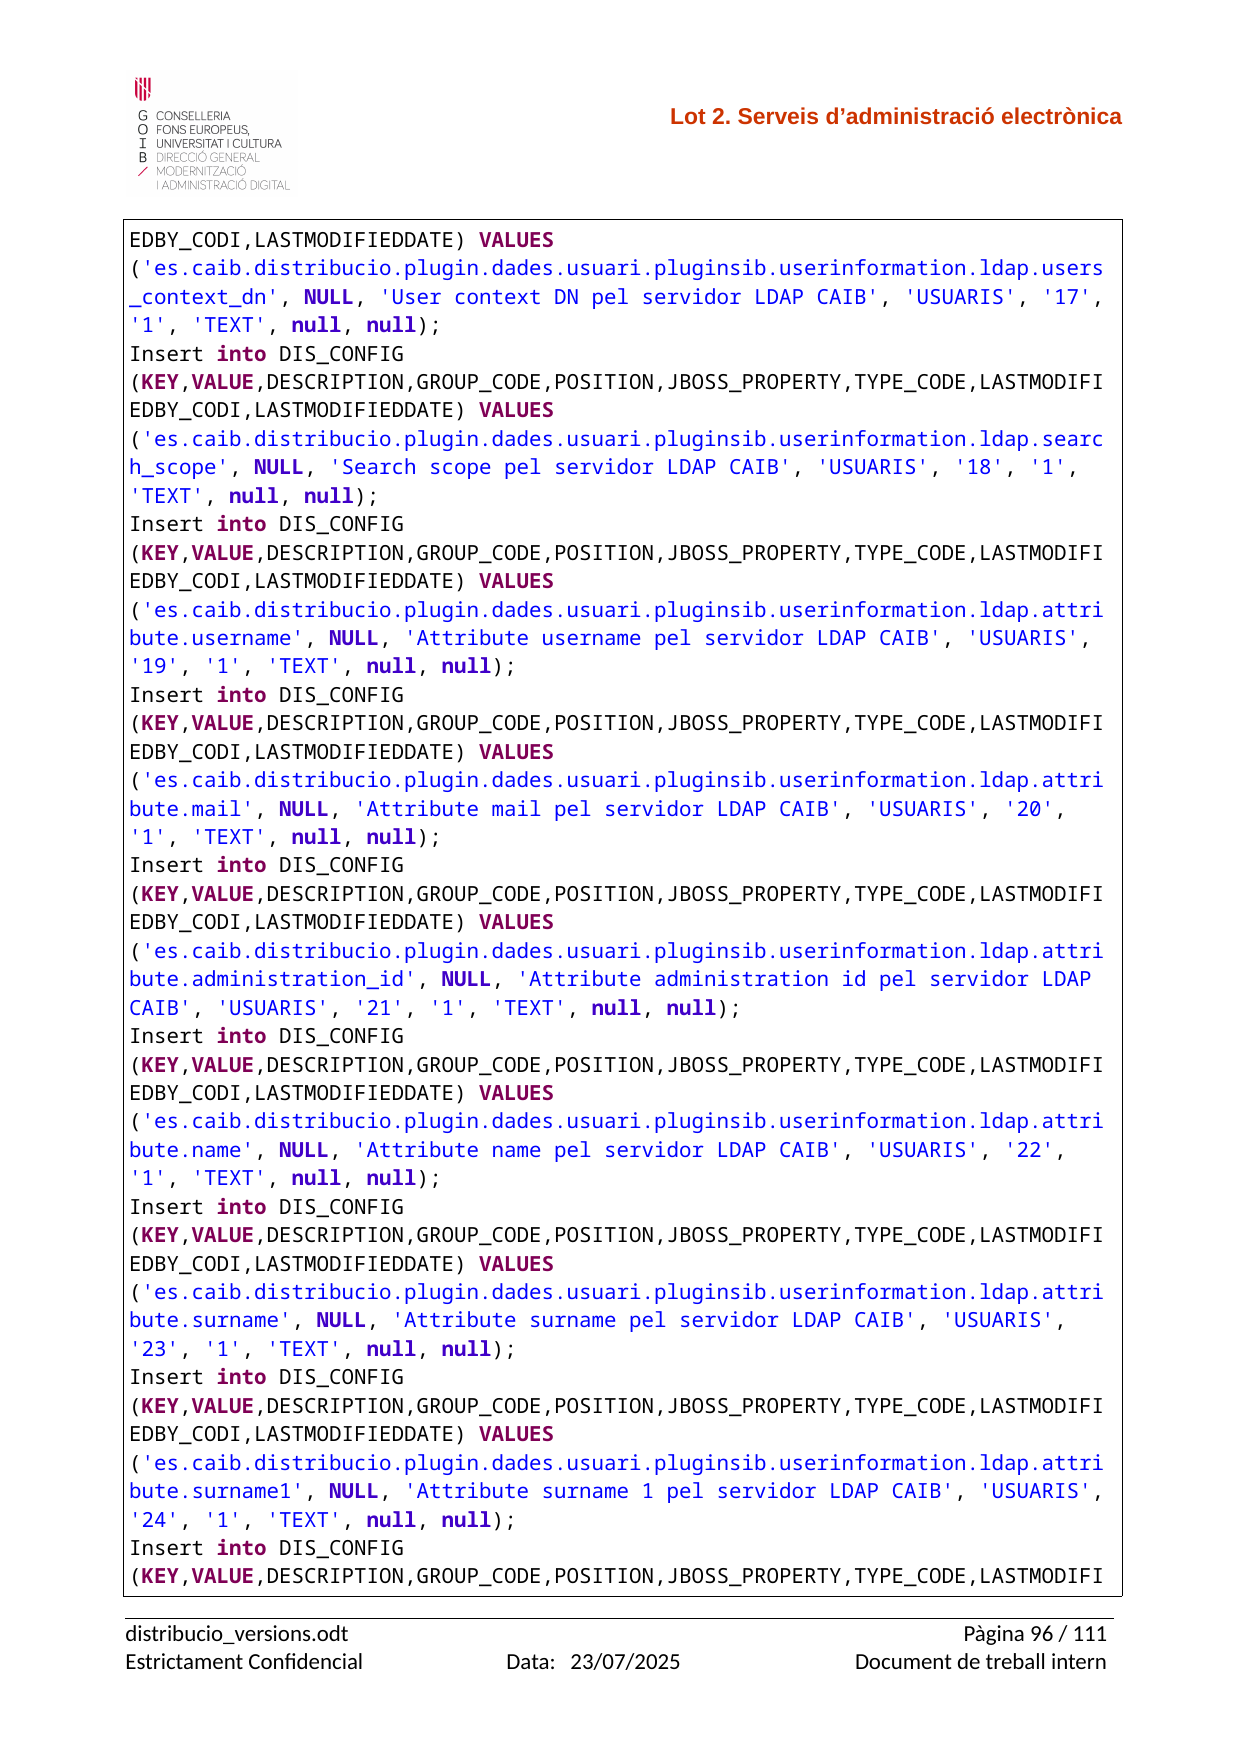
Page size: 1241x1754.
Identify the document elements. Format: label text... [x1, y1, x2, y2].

picture [126, 70, 299, 197]
table_header EDBY_CODI,LASTMODIFIEDDATE) VALUES ('es.caib.distribucio.plugin.dades.usuari.pluginsib.userinformation.ldap.users_context_dn', NULL, 'User context DN pel servidor LDAP CAIB', 'USUARIS', '17', '1', 'TEXT', null, null); Insert into DIS_CONFIG (KEY,VALUE,DESCRIPTION,GROUP_CODE,POSITION,JBOSS_PROPERTY,TYPE_CODE,LASTMODIFIEDBY_CODI,LASTMODIFIEDDATE) VALUES ('es.caib.distribucio.plugin.dades.usuari.pluginsib.userinformation.ldap.search_scope', NULL, 'Search scope pel servidor LDAP CAIB', 'USUARIS', '18', '1', 'TEXT', null, null); Insert into DIS_CONFIG (KEY,VALUE,DESCRIPTION,GROUP_CODE,POSITION,JBOSS_PROPERTY,TYPE_CODE,LASTMODIFIEDBY_CODI,LASTMODIFIEDDATE) VALUES ('es.caib.distribucio.plugin.dades.usuari.pluginsib.userinformation.ldap.attribute.username', NULL, 'Attribute username pel servidor LDAP CAIB', 'USUARIS', '19', '1', 'TEXT', null, null); Insert into DIS_CONFIG (KEY,VALUE,DESCRIPTION,GROUP_CODE,POSITION,JBOSS_PROPERTY,TYPE_CODE,LASTMODIFIEDBY_CODI,LASTMODIFIEDDATE) VALUES ('es.caib.distribucio.plugin.dades.usuari.pluginsib.userinformation.ldap.attribute.mail', NULL, 'Attribute mail pel servidor LDAP CAIB', 'USUARIS', '20', '1', 'TEXT', null, null); Insert into DIS_CONFIG (KEY,VALUE,DESCRIPTION,GROUP_CODE,POSITION,JBOSS_PROPERTY,TYPE_CODE,LASTMODIFIEDBY_CODI,LASTMODIFIEDDATE) VALUES ('es.caib.distribucio.plugin.dades.usuari.pluginsib.userinformation.ldap.attribute.administration_id', NULL, 'Attribute administration id pel servidor LDAP CAIB', 'USUARIS', '21', '1', 'TEXT', null, null); Insert into DIS_CONFIG (KEY,VALUE,DESCRIPTION,GROUP_CODE,POSITION,JBOSS_PROPERTY,TYPE_CODE,LASTMODIFIEDBY_CODI,LASTMODIFIEDDATE) VALUES ('es.caib.distribucio.plugin.dades.usuari.pluginsib.userinformation.ldap.attribute.name', NULL, 'Attribute name pel servidor LDAP CAIB', 'USUARIS', '22', '1', 'TEXT', null, null); Insert into DIS_CONFIG (KEY,VALUE,DESCRIPTION,GROUP_CODE,POSITION,JBOSS_PROPERTY,TYPE_CODE,LASTMODIFIEDBY_CODI,LASTMODIFIEDDATE) VALUES ('es.caib.distribucio.plugin.dades.usuari.pluginsib.userinformation.ldap.attribute.surname', NULL, 'Attribute surname pel servidor LDAP CAIB', 'USUARIS', '23', '1', 'TEXT', null, null); Insert into DIS_CONFIG (KEY,VALUE,DESCRIPTION,GROUP_CODE,POSITION,JBOSS_PROPERTY,TYPE_CODE,LASTMODIFIEDBY_CODI,LASTMODIFIEDDATE) VALUES ('es.caib.distribucio.plugin.dades.usuari.pluginsib.userinformation.ldap.attribute.surname1', NULL, 'Attribute surname 1 pel servidor LDAP CAIB', 'USUARIS', '24', '1', 'TEXT', null, null); Insert into DIS_CONFIG (KEY,VALUE,DESCRIPTION,GROUP_CODE,POSITION,JBOSS_PROPERTY,TYPE_CODE,LASTMODIFI [124, 220, 1122, 1596]
